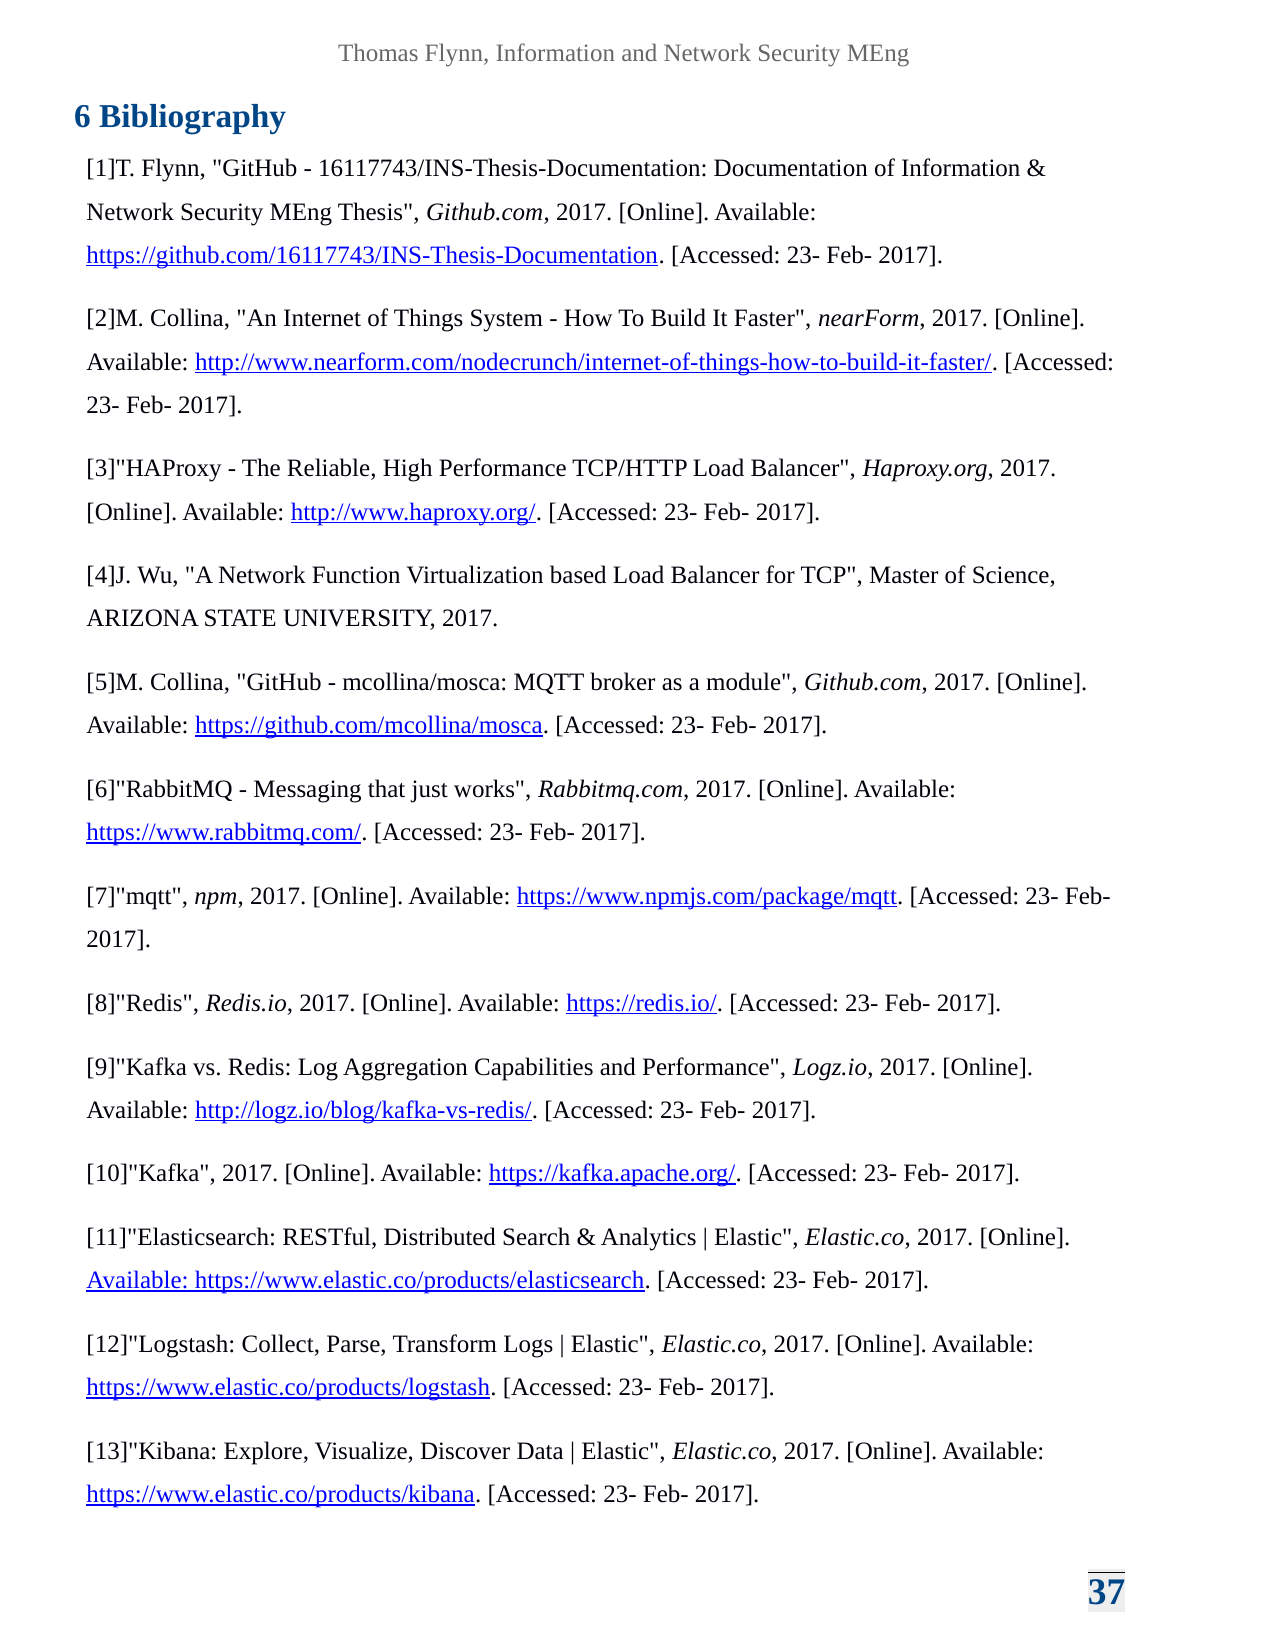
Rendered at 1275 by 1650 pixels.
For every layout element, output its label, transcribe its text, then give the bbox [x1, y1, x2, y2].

text [11]"Elasticsearch: RESTful, Distributed Search & Analytics | Elastic", Elastic.co, 2017. [Online]. Available: https://www.elastic.co/products/elasticsearch. [Accessed: 23- Feb- 2017]. [86, 1222, 1125, 1294]
text [13]"Kibana: Explore, Visualize, Discover Data | Elastic", Elastic.co, 2017. [Online]. Available: https://www.elastic.co/products/kibana. [Accessed: 23- Feb- 2017]. [86, 1436, 1125, 1508]
text [8]"Redis", Redis.io, 2017. [Online]. Available: https://redis.io/. [Accessed: 23- Feb- 2017]. [86, 988, 1125, 1017]
text [6]"RabbitMQ - Messaging that just works", Rabbitmq.com, 2017. [Online]. Available: https://www.rabbitmq.com/. [Accessed: 23- Feb- 2017]. [86, 774, 1125, 846]
text [9]"Kafka vs. Redis: Log Aggregation Capabilities and Performance", Logz.io, 2017. [Online]. Available: http://logz.io/blog/kafka-vs-redis/. [Accessed: 23- Feb- 2017]. [86, 1052, 1125, 1123]
text [4]J. Wu, "A Network Function Virtualization based Load Balancer for TCP", Master of Science, ARIZONA STATE UNIVERSITY, 2017. [86, 560, 1125, 632]
text [3]"HAProxy - The Reliable, High Performance TCP/HTTP Load Balancer", Haproxy.org, 2017. [Online]. Available: http://www.haproxy.org/. [Accessed: 23- Feb- 2017]. [86, 453, 1125, 525]
text [10]"Kafka", 2017. [Online]. Available: https://kafka.apache.org/. [Accessed: 23- Feb- 2017]. [86, 1158, 1125, 1187]
subtitle 6 Bibliography [74, 96, 1125, 134]
text [12]"Logstash: Collect, Parse, Transform Logs | Elastic", Elastic.co, 2017. [Online]. Available: https://www.elastic.co/products/logstash. [Accessed: 23- Feb- 2017]. [86, 1329, 1125, 1401]
text [2]M. Collina, "An Internet of Things System - How To Build It Faster", nearForm, 2017. [Online]. Available: http://www.nearform.com/nodecrunch/internet-of-things-how-to-build-it-faster/. [Accessed: 23- Feb- 2017]. [86, 303, 1125, 418]
text [1]T. Flynn, "GitHub - 16117743/INS-Thesis-Documentation: Documentation of Information & Network Security MEng Thesis", Github.com, 2017. [Online]. Available: https://github.com/16117743/INS-Thesis-Documentation. [Accessed: 23- Feb- 2017]. [86, 153, 1125, 268]
text [7]"mqtt", npm, 2017. [Online]. Available: https://www.npmjs.com/package/mqtt. [Accessed: 23- Feb- 2017]. [86, 881, 1125, 953]
text [5]M. Collina, "GitHub - mcollina/mosca: MQTT broker as a module", Github.com, 2017. [Online]. Available: https://github.com/mcollina/mosca. [Accessed: 23- Feb- 2017]. [86, 667, 1125, 739]
